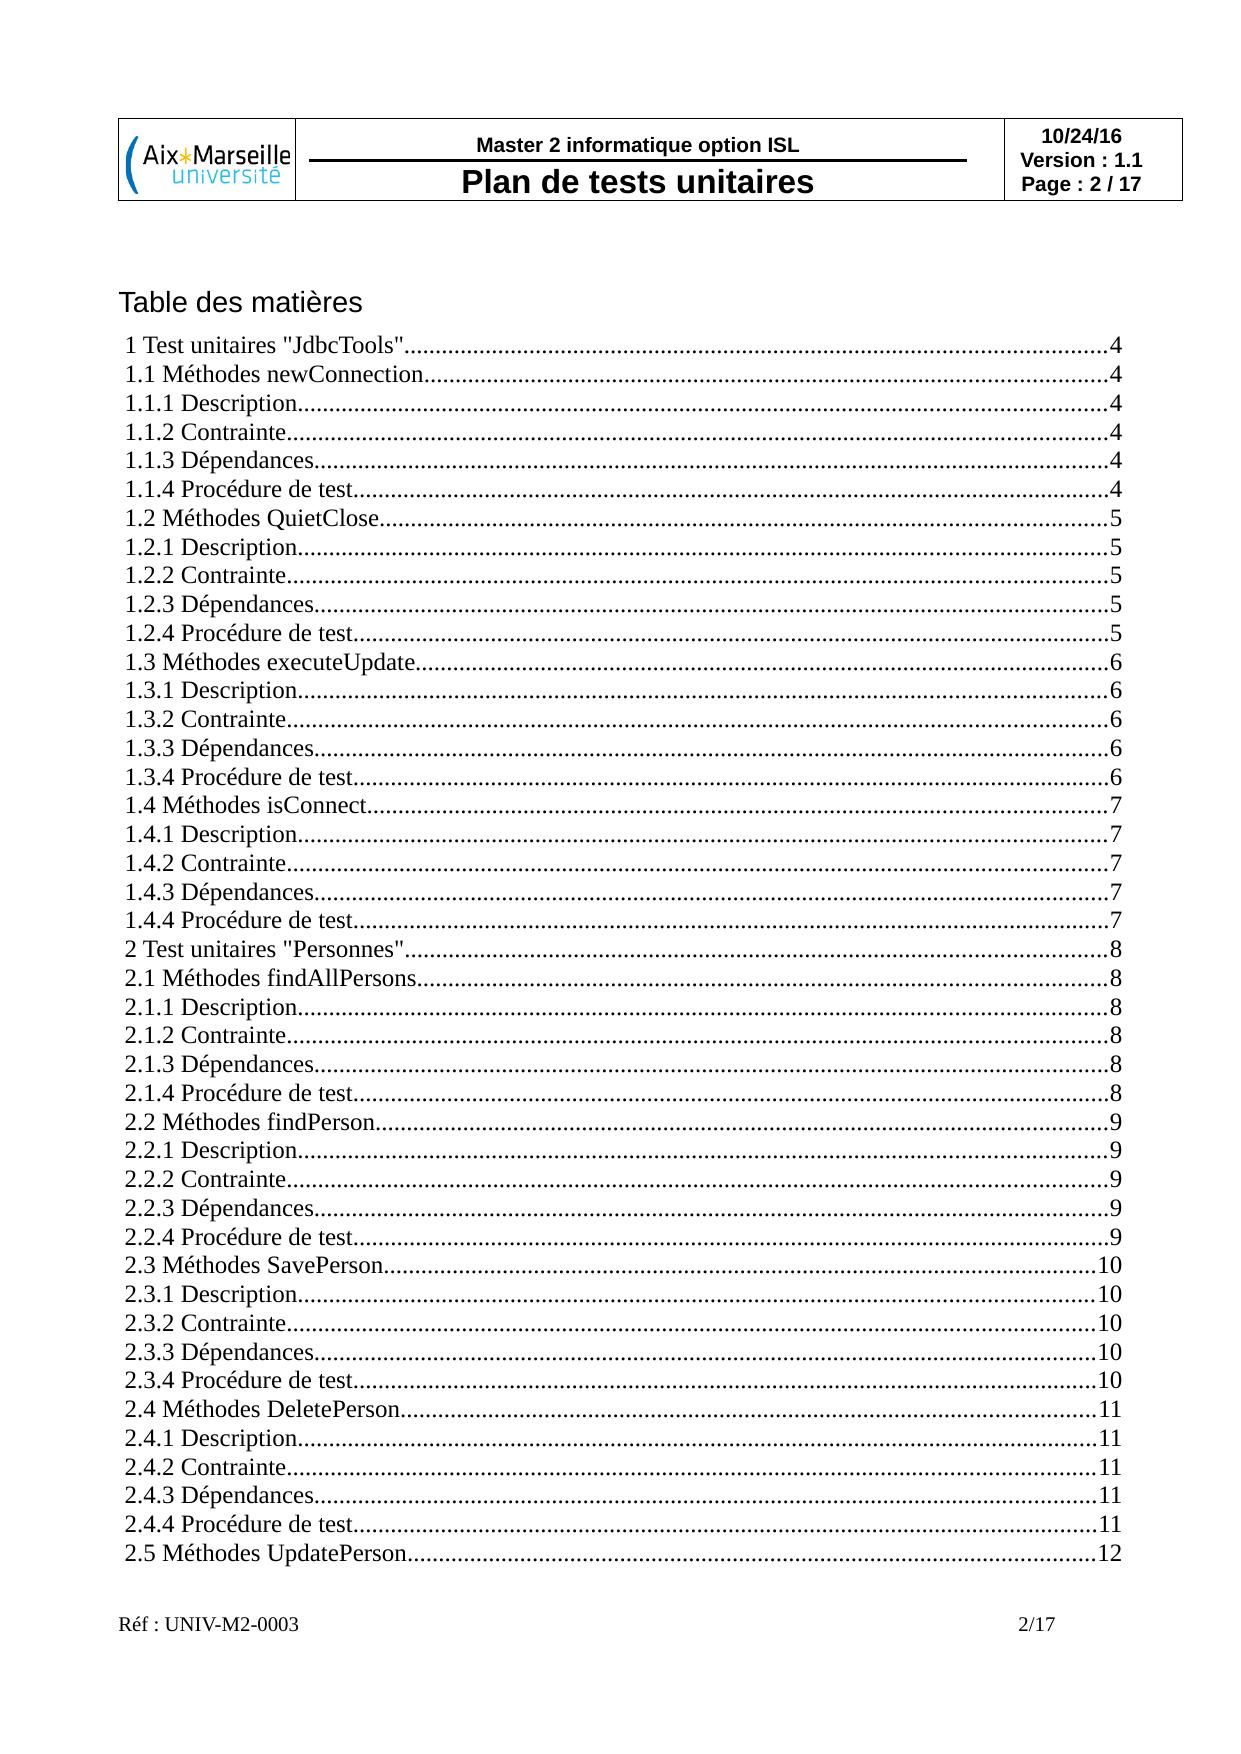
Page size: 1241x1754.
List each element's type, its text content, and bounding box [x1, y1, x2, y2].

text 1.4.2 Contrainte 7 [118, 848, 1122, 877]
text 1.4.1 Description 7 [118, 819, 1122, 848]
text 2.1 Méthodes findAllPersons 8 [118, 963, 1122, 992]
subtitle Table des matières [118, 284, 1122, 318]
text 2.1.4 Procédure de test 8 [118, 1078, 1122, 1107]
picture [125, 136, 290, 194]
text 1.3.2 Contrainte 6 [118, 704, 1122, 733]
text 1.1.4 Procédure de test 4 [118, 474, 1122, 503]
text 2.2.2 Contrainte 9 [118, 1164, 1122, 1193]
text 2.3 Méthodes SavePerson 10 [118, 1251, 1122, 1279]
text 2.5 Méthodes UpdatePerson 12 [118, 1538, 1122, 1567]
text 1.1.3 Dépendances 4 [118, 446, 1122, 474]
text 2.3.4 Procédure de test 10 [118, 1366, 1122, 1394]
text 2.4 Méthodes DeletePerson 11 [118, 1394, 1122, 1423]
text 1.1.2 Contrainte 4 [118, 417, 1122, 446]
text 2.3.3 Dépendances 10 [118, 1337, 1122, 1366]
text 1.2.1 Description 5 [118, 532, 1122, 561]
text 1.3.1 Description 6 [118, 676, 1122, 704]
text 1.2.2 Contrainte 5 [118, 561, 1122, 589]
text 2.2.3 Dépendances 9 [118, 1193, 1122, 1222]
text 1.4.4 Procédure de test 7 [118, 906, 1122, 934]
text 2.4.1 Description 11 [118, 1423, 1122, 1452]
text 1.1.1 Description 4 [118, 388, 1122, 417]
text 1.4 Méthodes isConnect 7 [118, 791, 1122, 819]
text 2.3.1 Description 10 [118, 1279, 1122, 1308]
text 1.3.4 Procédure de test 6 [118, 762, 1122, 791]
text 1.2 Méthodes QuietClose 5 [118, 503, 1122, 532]
text 2 Test unitaires "Personnes" 8 [118, 934, 1122, 963]
text 1.3 Méthodes executeUpdate 6 [118, 647, 1122, 676]
text 1 Test unitaires "JdbcTools" 4 [118, 331, 1122, 359]
text 1.2.4 Procédure de test 5 [118, 618, 1122, 647]
text 2.1.1 Description 8 [118, 992, 1122, 1021]
text 2.1.2 Contrainte 8 [118, 1021, 1122, 1049]
text 2.4.4 Procédure de test 11 [118, 1509, 1122, 1538]
text 1.1 Méthodes newConnection 4 [118, 359, 1122, 388]
text 1.2.3 Dépendances 5 [118, 589, 1122, 618]
text 2.2 Méthodes findPerson 9 [118, 1107, 1122, 1136]
text 1.4.3 Dépendances 7 [118, 877, 1122, 906]
text 2.1.3 Dépendances 8 [118, 1049, 1122, 1078]
text 2.2.1 Description 9 [118, 1136, 1122, 1164]
text 2.3.2 Contrainte 10 [118, 1308, 1122, 1337]
text 1.3.3 Dépendances 6 [118, 733, 1122, 762]
text 2.4.2 Contrainte 11 [118, 1452, 1122, 1481]
text 2.2.4 Procédure de test 9 [118, 1222, 1122, 1251]
text 2.4.3 Dépendances 11 [118, 1481, 1122, 1509]
